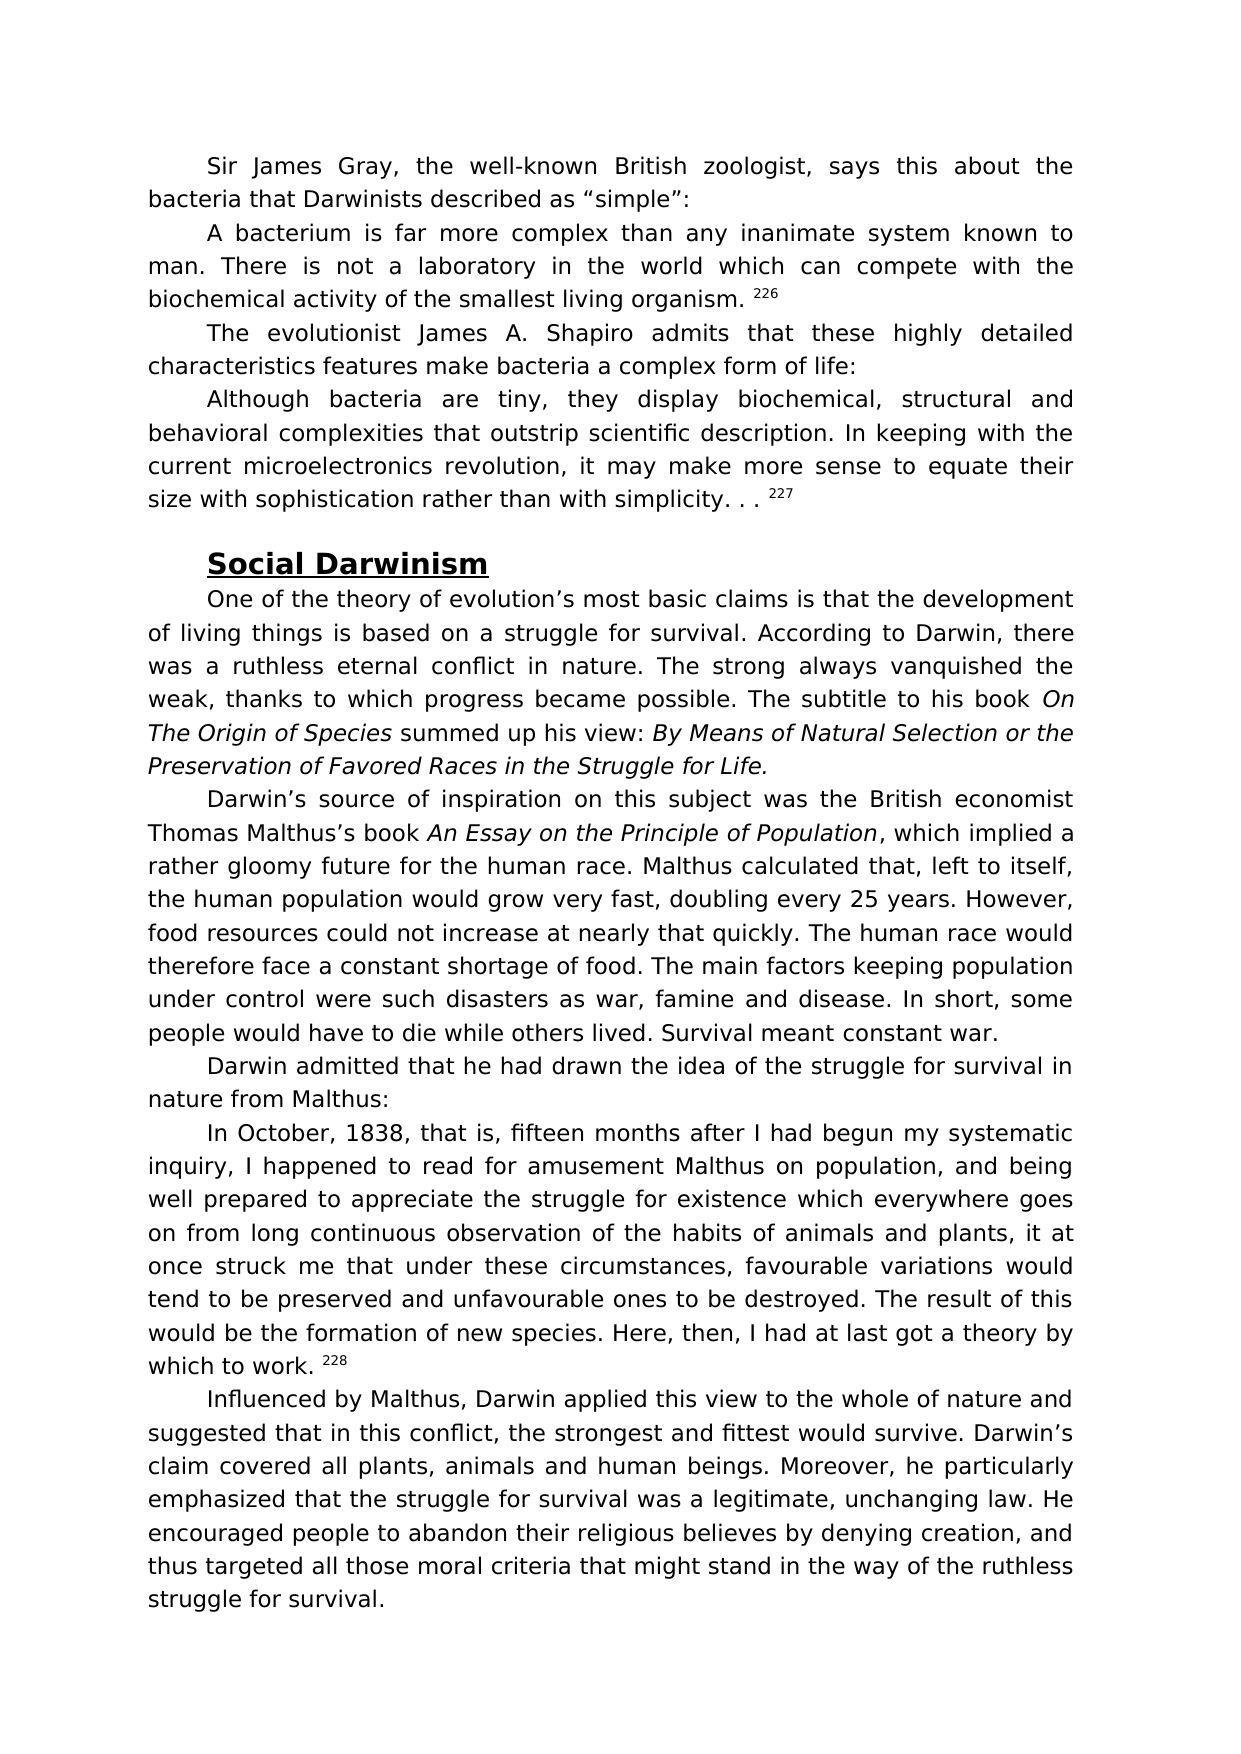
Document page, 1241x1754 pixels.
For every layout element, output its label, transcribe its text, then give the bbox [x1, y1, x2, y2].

text One of the theory of evolution’s most basic claims is that the development of living things is based on a struggle for survival. According to Darwin, there was a ruthless eternal conflict in nature. The strong always vanquished the weak, thanks to which progress became possible. The subtitle to his book On The Origin of Species summed up his view: By Means of Natural Selection or the Preservation of Favored Races in the Struggle for Life. [148, 581, 1075, 781]
text In October, 1838, that is, fifteen months after I had begun my systematic inquiry, I happened to read for amusement Malthus on population, and being well prepared to appreciate the struggle for existence which everywhere goes on from long continuous observation of the habits of animals and plants, it at once struck me that under these circumstances, favourable variations would tend to be preserved and unfavourable ones to be destroyed. The result of this would be the formation of new species. Here, then, I had at last got a theory by which to work. [148, 1114, 1075, 1381]
text Social Darwinism [148, 548, 1075, 581]
text Influenced by Malthus, Darwin applied this view to the whole of nature and suggested that in this conflict, the strongest and fittest would survive. Darwin’s claim covered all plants, animals and human beings. Moreover, he particularly emphasized that the struggle for survival was a legitimate, unchanging law. He encouraged people to abandon their religious believes by denying creation, and thus targeted all those moral criteria that might stand in the way of the ruthless struggle for survival. [148, 1381, 1075, 1614]
text Darwin’s source of inspiration on this subject was the British economist Thomas Malthus’s book An Essay on the Principle of Population, which implied a rather gloomy future for the human race. Malthus calculated that, left to itself, the human population would grow very fast, doubling every 25 years. However, food resources could not increase at nearly that quickly. The human race would therefore face a constant shortage of food. The main factors keeping population under control were such disasters as war, famine and disease. In short, some people would have to die while others lived. Survival meant constant war. [148, 781, 1075, 1048]
text Darwin admitted that he had drawn the idea of the struggle for survival in nature from Malthus: [148, 1048, 1075, 1114]
text Although bacteria are tiny, they display biochemical, structural and behavioral complexities that outstrip scientific description. In keeping with the current microelectronics revolution, it may make more sense to equate their size with sophistication rather than with simplicity. . . [148, 381, 1075, 514]
text A bacterium is far more complex than any inanimate system known to man. There is not a laboratory in the world which can compete with the biochemical activity of the smallest living organism. [148, 214, 1075, 314]
text Sir James Gray, the well-known British zoologist, says this about the bacteria that Darwinists described as “simple”: [148, 148, 1075, 214]
text The evolutionist James A. Shapiro admits that these highly detailed characteristics features make bacteria a complex form of life: [148, 314, 1075, 381]
